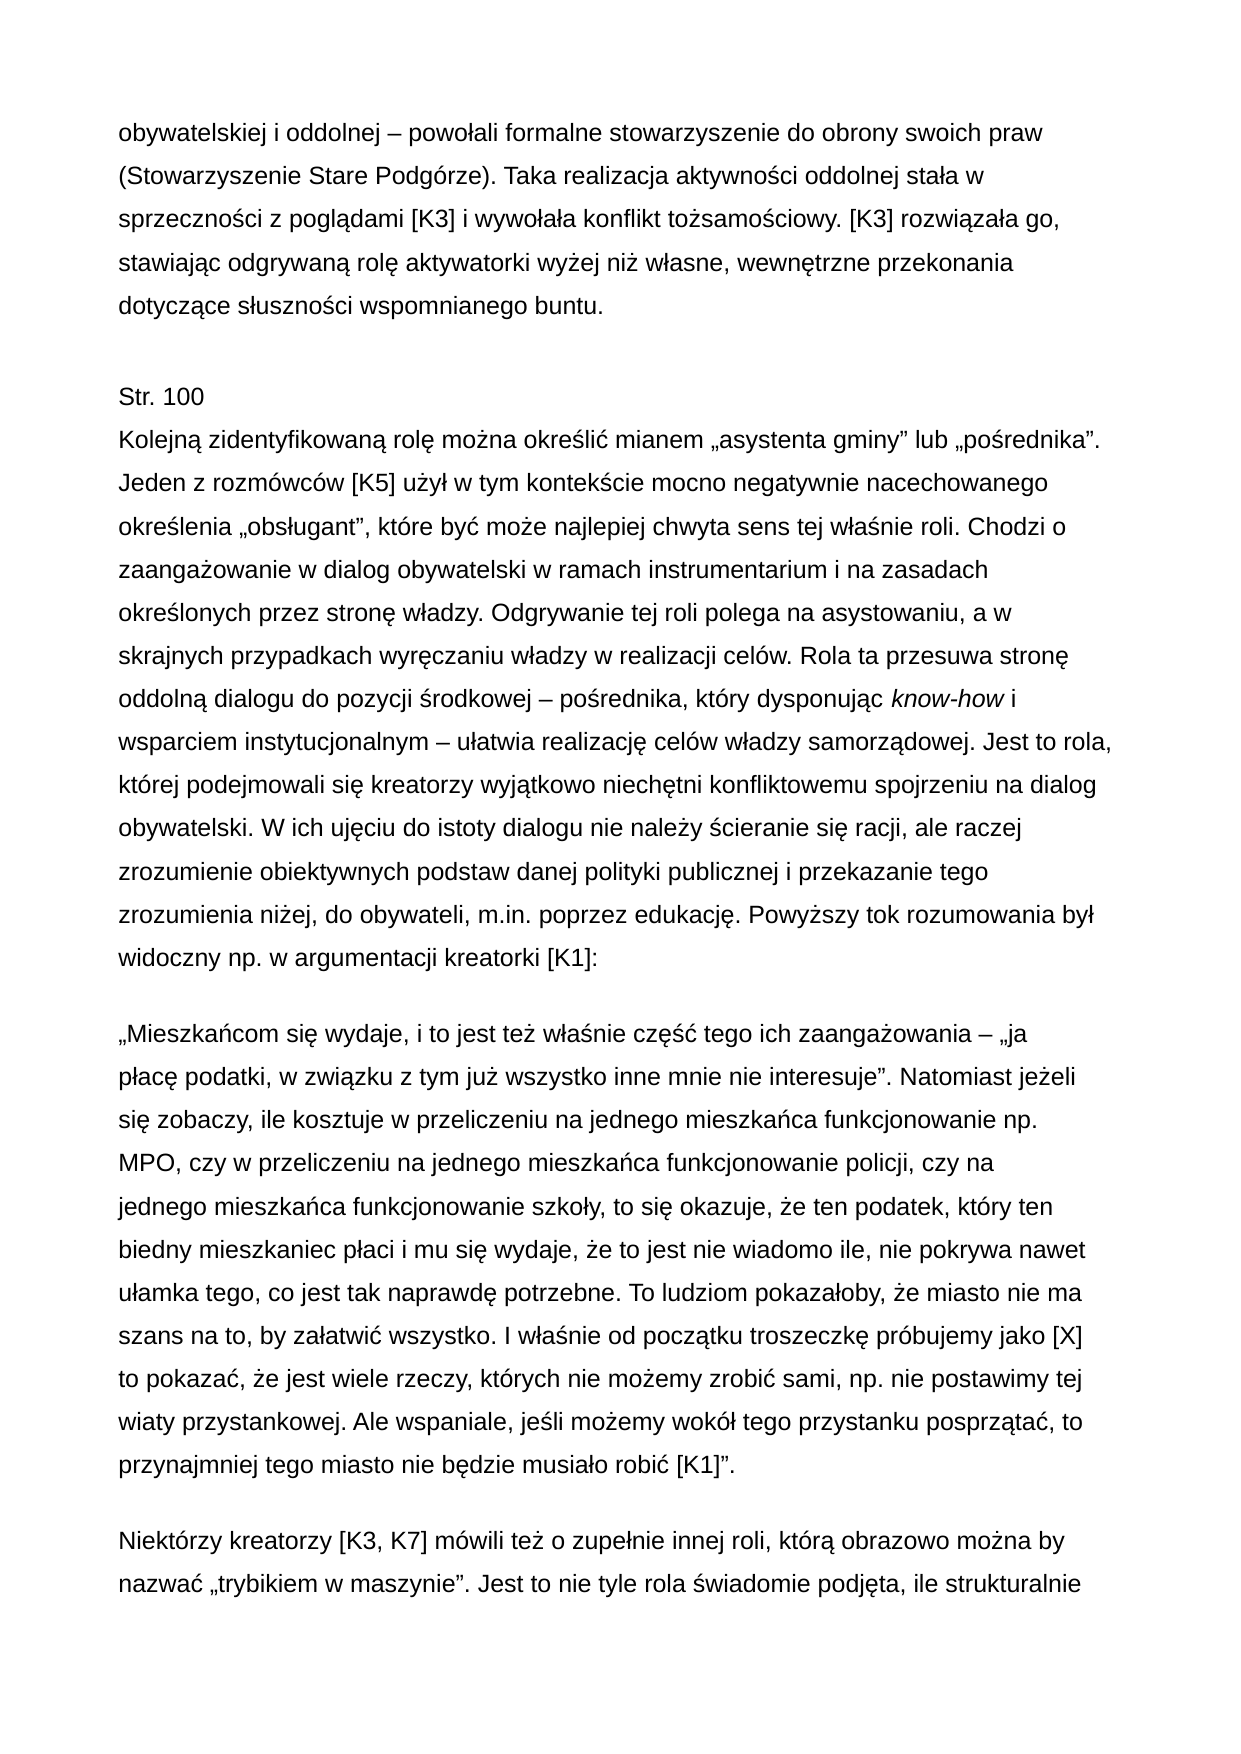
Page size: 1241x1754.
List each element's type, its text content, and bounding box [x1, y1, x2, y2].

text „Mieszkańcom się wydaje, i to jest też właśnie część tego ich zaangażowania – „ja płacę podatki, w związku z tym już wszystko inne mnie nie interesuje”. Natomiast jeżeli się zobaczy, ile kosztuje w przeliczeniu na jednego mieszkańca funkcjonowanie np. MPO, czy w przeliczeniu na jednego mieszkańca funkcjonowanie policji, czy na jednego mieszkańca funkcjonowanie szkoły, to się okazuje, że ten podatek, który ten biedny mieszkaniec płaci i mu się wydaje, że to jest nie wiadomo ile, nie pokrywa nawet ułamka tego, co jest tak naprawdę potrzebne. To ludziom pokazałoby, że miasto nie ma szans na to, by załatwić wszystko. I właśnie od początku troszeczkę próbujemy jako [X] to pokazać, że jest wiele rzeczy, których nie możemy zrobić sami, np. nie postawimy tej wiaty przystankowej. Ale wspaniale, jeśli możemy wokół tego przystanku posprzątać, to przynajmniej tego miasto nie będzie musiało robić [K1]”. [118, 986, 1122, 1512]
text Niektórzy kreatorzy [K3, K7] mówili też o zupełnie innej roli, którą obrazowo można by nazwać „trybikiem w maszynie”. Jest to nie tyle rola świadomie podjęta, ile strukturalnie [118, 1526, 1122, 1598]
text obywatelskiej i oddolnej – powołali formalne stowarzyszenie do obrony swoich praw (Stowarzyszenie Stare Podgórze). Taka realizacja aktywności oddolnej stała w sprzeczności z poglądami [K3] i wywołała konflikt tożsamościowy. [K3] rozwiązała go, stawiając odgrywaną rolę aktywatorki wyżej niż własne, wewnętrzne przekonania dotyczące słuszności wspomnianego buntu. [118, 118, 1122, 319]
text Kolejną zidentyfikowaną rolę można określić mianem „asystenta gminy” lub „pośrednika”. Jeden z rozmówców [K5] użył w tym kontekście mocno negatywnie nacechowanego określenia „obsługant”, które być może najlepiej chwyta sens tej właśnie roli. Chodzi o zaangażowanie w dialog obywatelski w ramach instrumentarium i na zasadach określonych przez stronę władzy. Odgrywanie tej roli polega na asystowaniu, a w skrajnych przypadkach wyręczaniu władzy w realizacji celów. Rola ta przesuwa stronę oddolną dialogu do pozycji środkowej – pośrednika, który dysponując know-how i wsparciem instytucjonalnym – ułatwia realizację celów władzy samorządowej. Jest to rola, której podejmowali się kreatorzy wyjątkowo niechętni konfliktowemu spojrzeniu na dialog obywatelski. W ich ujęciu do istoty dialogu nie należy ścieranie się racji, ale raczej zrozumienie obiektywnych podstaw danej polityki publicznej i przekazanie tego zrozumienia niżej, do obywateli, m.in. poprzez edukację. Powyższy tok rozumowania był widoczny np. w argumentacji kreatorki [K1]: [118, 425, 1122, 972]
text Str. 100 [118, 382, 1122, 411]
